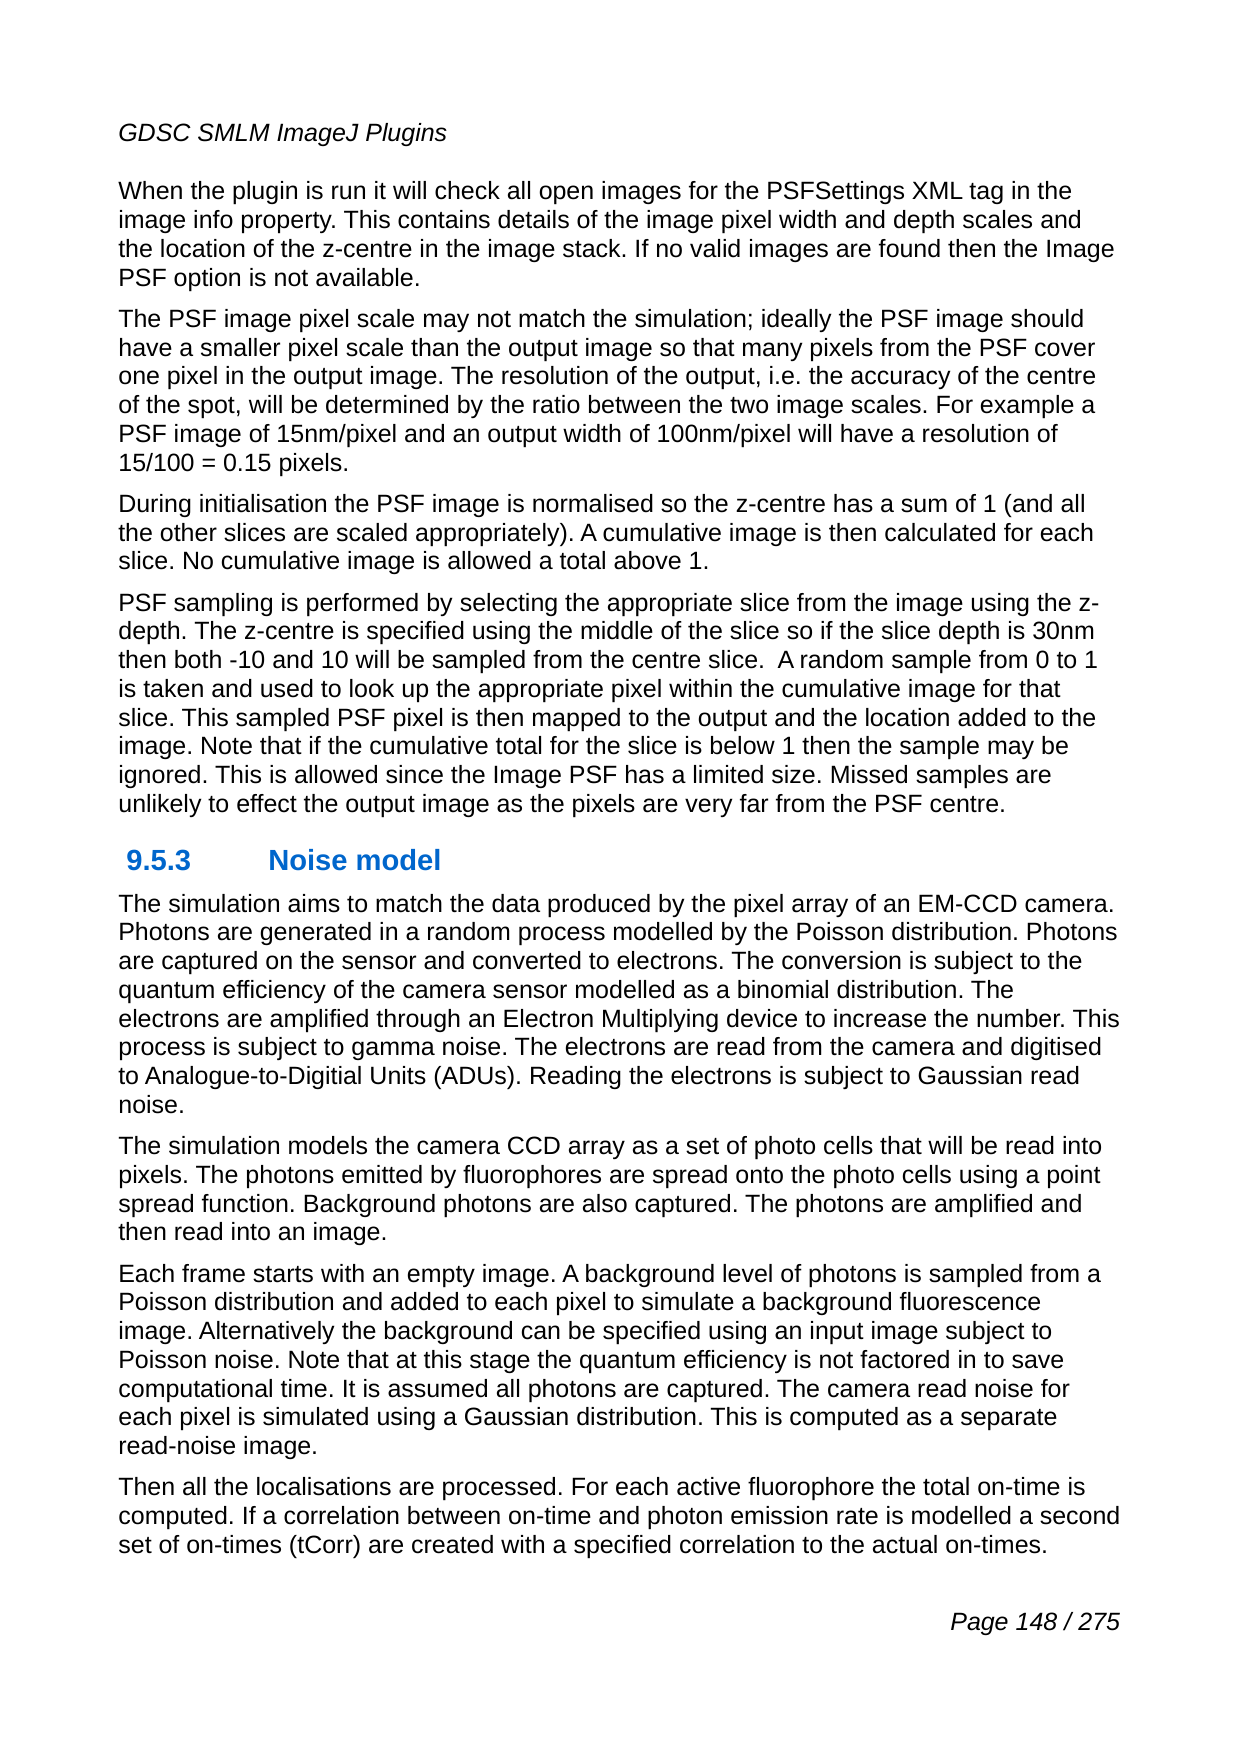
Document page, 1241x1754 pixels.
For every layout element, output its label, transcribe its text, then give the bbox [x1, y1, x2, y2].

text When the plugin is run it will check all open images for the PSFSettings XML tag in the image info property. This contains details of the image pixel width and depth scales and the location of the z-centre in the image stack. If no valid images are found then the Image PSF option is not available. [118, 176, 1122, 291]
text The PSF image pixel scale may not match the simulation; ideally the PSF image should have a smaller pixel scale than the output image so that many pixels from the PSF cover one pixel in the output image. The resolution of the output, i.e. the accuracy of the centre of the spot, will be determined by the ratio between the two image scales. For example a PSF image of 15nm/pixel and an output width of 100nm/pixel will have a resolution of 15/100 = 0.15 pixels. [118, 304, 1122, 476]
text PSF sampling is performed by selecting the appropriate slice from the image using the z-depth. The z-centre is specified using the middle of the slice so if the slice depth is 30nm then both -10 and 10 will be sampled from the centre slice. A random sample from 0 to 1 is taken and used to look up the appropriate pixel within the cumulative image for that slice. This sampled PSF pixel is then mapped to the output and the location added to the image. Note that if the cumulative total for the slice is below 1 then the sample may be ignored. This is allowed since the Image PSF has a limited size. Missed samples are unlikely to effect the output image as the pixels are very far from the PSF centre. [118, 588, 1122, 818]
text During initialisation the PSF image is normalised so the z-centre has a sum of 1 (and all the other slices are scaled appropriately). A cumulative image is then calculated for each slice. No cumulative image is allowed a total above 1. [118, 489, 1122, 575]
subtitle Noise model [118, 843, 1122, 876]
text The simulation aims to match the data produced by the pixel array of an EM-CCD camera. Photons are generated in a random process modelled by the Poisson distribution. Photons are captured on the sensor and converted to electrons. The conversion is subject to the quantum efficiency of the camera sensor modelled as a binomial distribution. The electrons are amplified through an Electron Multiplying device to increase the number. This process is subject to gamma noise. The electrons are read from the camera and digitised to Analogue-to-Digitial Units (ADUs). Reading the electrons is subject to Gaussian read noise. [118, 889, 1122, 1119]
text Then all the localisations are processed. For each active fluorophore the total on-time is computed. If a correlation between on-time and photon emission rate is modelled a second set of on-times (tCorr) are created with a specified correlation to the actual on-times. [118, 1472, 1122, 1559]
text The simulation models the camera CCD array as a set of photo cells that will be read into pixels. The photons emitted by fluorophores are spread onto the photo cells using a point spread function. Background photons are also captured. The photons are amplified and then read into an image. [118, 1131, 1122, 1246]
text Each frame starts with an empty image. A background level of photons is sampled from a Poisson distribution and added to each pixel to simulate a background fluorescence image. Alternatively the background can be specified using an input image subject to Poisson noise. Note that at this stage the quantum efficiency is not factored in to save computational time. It is assumed all photons are captured. The camera read noise for each pixel is simulated using a Gaussian distribution. This is computed as a separate read-noise image. [118, 1259, 1122, 1460]
